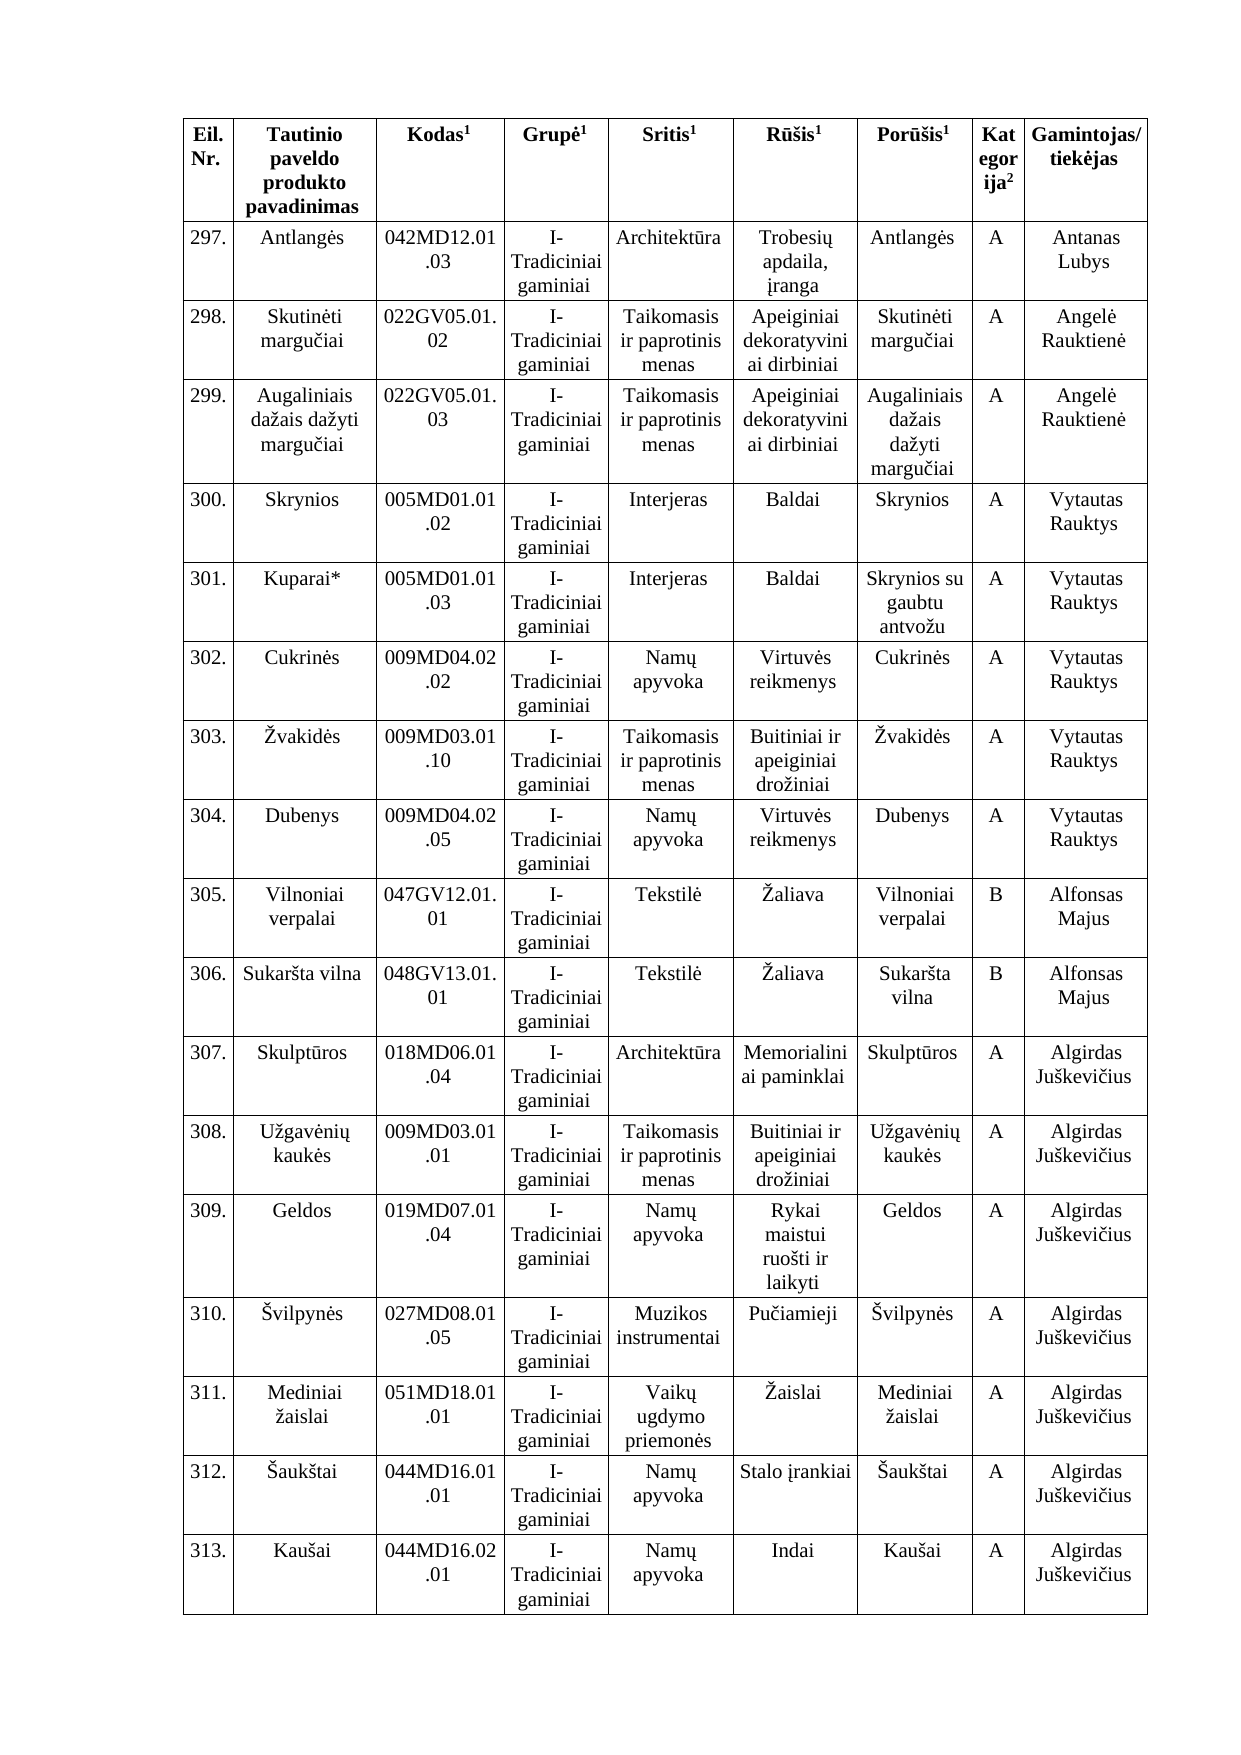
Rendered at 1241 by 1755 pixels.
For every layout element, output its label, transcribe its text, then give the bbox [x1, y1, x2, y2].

table_cell Angelė Rauktienė [1025, 301, 1147, 379]
table_cell Cukrinės [234, 642, 376, 720]
table_cell 310. [184, 1298, 233, 1376]
table_cell 307. [184, 1037, 233, 1115]
table_cell Skrynios su gaubtu antvožu [858, 563, 972, 641]
table_cell Baldai [734, 484, 857, 562]
table_header Kategorija2 [973, 119, 1024, 221]
table_cell Architektūra [609, 222, 733, 300]
table_cell Namų apyvoka [609, 1456, 733, 1534]
table_cell A [973, 800, 1024, 878]
table_header Porūšis1 [858, 119, 972, 221]
table_cell 308. [184, 1116, 233, 1194]
table_cell A [973, 1037, 1024, 1115]
table_cell Tekstilė [609, 879, 733, 957]
table_cell Užgavėnių kaukės [858, 1116, 972, 1194]
table_cell Buitiniai ir apeiginiai drožiniai [734, 1116, 857, 1194]
table_cell 300. [184, 484, 233, 562]
table_cell I-Tradiciniai gaminiai [505, 484, 608, 562]
table_cell 005MD01.01.03 [377, 563, 504, 641]
table_cell A [973, 1298, 1024, 1376]
table_cell 304. [184, 800, 233, 878]
table_cell Taikomasis ir paprotinis menas [609, 301, 733, 379]
table_cell Algirdas Juškevičius [1025, 1377, 1147, 1455]
table_cell Dubenys [234, 800, 376, 878]
table_cell 019MD07.01.04 [377, 1195, 504, 1297]
table_cell Muzikos instrumentai [609, 1298, 733, 1376]
table_cell Dubenys [858, 800, 972, 878]
table_cell A [973, 1535, 1024, 1613]
table_cell I-Tradiciniai gaminiai [505, 1377, 608, 1455]
table_cell Algirdas Juškevičius [1025, 1195, 1147, 1297]
table_cell I-Tradiciniai gaminiai [505, 222, 608, 300]
table_cell žaliava [734, 879, 857, 957]
table_cell Vytautas Rauktys [1025, 721, 1147, 799]
table_cell Alfonsas Majus [1025, 958, 1147, 1036]
table_cell A [973, 484, 1024, 562]
table_cell A [973, 721, 1024, 799]
table_cell 047GV12.01.01 [377, 879, 504, 957]
table_header Eil. Nr. [184, 119, 233, 221]
table_cell Žaislai [734, 1377, 857, 1455]
table_cell Skulptūros [858, 1037, 972, 1115]
table_cell Antlangės [858, 222, 972, 300]
table_cell Virtuvės reikmenys [734, 642, 857, 720]
table_cell 301. [184, 563, 233, 641]
table_cell I-Tradiciniai gaminiai [505, 1535, 608, 1613]
table_cell Užgavėnių kaukės [234, 1116, 376, 1194]
table_cell B [973, 958, 1024, 1036]
table_cell A [973, 563, 1024, 641]
table_cell Rykai maistui ruošti ir laikyti [734, 1195, 857, 1297]
table_cell 312. [184, 1456, 233, 1534]
table_cell Virtuvės reikmenys [734, 800, 857, 878]
table_cell A [973, 1456, 1024, 1534]
table_cell 309. [184, 1195, 233, 1297]
table_cell Kaušai [234, 1535, 376, 1613]
table_cell Architektūra [609, 1037, 733, 1115]
table_cell I-Tradiciniai gaminiai [505, 800, 608, 878]
table_cell Šaukštai [858, 1456, 972, 1534]
table_cell Vaikų ugdymo priemonės [609, 1377, 733, 1455]
table_cell Namų apyvoka [609, 1535, 733, 1613]
table_cell A [973, 301, 1024, 379]
table_cell Cukrinės [858, 642, 972, 720]
table_cell Trobesių apdaila, įranga [734, 222, 857, 300]
table_header Gamintojas/ tiekėjas [1025, 119, 1147, 221]
table_cell Algirdas Juškevičius [1025, 1535, 1147, 1613]
table_cell 048GV13.01.01 [377, 958, 504, 1036]
table_cell Apeiginiai dekoratyviniai dirbiniai [734, 380, 857, 482]
table_cell 305. [184, 879, 233, 957]
table_cell Augaliniais dažais dažyti margučiai [858, 380, 972, 482]
table_cell Indai [734, 1535, 857, 1613]
table_cell Angelė Rauktienė [1025, 380, 1147, 482]
table_cell Kaušai [858, 1535, 972, 1613]
table_cell Buitiniai ir apeiginiai drožiniai [734, 721, 857, 799]
table_cell I-Tradiciniai gaminiai [505, 1298, 608, 1376]
table_cell Kuparai* [234, 563, 376, 641]
table_cell Vytautas Rauktys [1025, 484, 1147, 562]
table_cell Pučiamieji [734, 1298, 857, 1376]
table_cell Žvakidės [234, 721, 376, 799]
table_cell A [973, 222, 1024, 300]
table_cell Žvakidės [858, 721, 972, 799]
table_cell Mediniai žaislai [858, 1377, 972, 1455]
table_cell Taikomasis ir paprotinis menas [609, 1116, 733, 1194]
table_cell Antanas Lubys [1025, 222, 1147, 300]
table_cell I-Tradiciniai gaminiai [505, 879, 608, 957]
table_cell Interjeras [609, 563, 733, 641]
table_cell 022GV05.01.02 [377, 301, 504, 379]
table_cell Vilnoniai verpalai [234, 879, 376, 957]
table_cell I-Tradiciniai gaminiai [505, 642, 608, 720]
table_header Rūšis1 [734, 119, 857, 221]
table_cell Švilpynės [858, 1298, 972, 1376]
table_cell Algirdas Juškevičius [1025, 1037, 1147, 1115]
table_cell I-Tradiciniai gaminiai [505, 380, 608, 482]
table_cell Namų apyvoka [609, 800, 733, 878]
table_cell Geldos [858, 1195, 972, 1297]
table_cell Skrynios [234, 484, 376, 562]
table_cell Skrynios [858, 484, 972, 562]
table_header Sritis1 [609, 119, 733, 221]
table_cell 009MD03.01.10 [377, 721, 504, 799]
table_cell B [973, 879, 1024, 957]
table_cell Šaukštai [234, 1456, 376, 1534]
table_cell Apeiginiai dekoratyviniai dirbiniai [734, 301, 857, 379]
table_cell Švilpynės [234, 1298, 376, 1376]
table_cell I-Tradiciniai gaminiai [505, 1456, 608, 1534]
table_cell Skutinėti margučiai [234, 301, 376, 379]
table_cell Alfonsas Majus [1025, 879, 1147, 957]
table_cell 009MD04.02.05 [377, 800, 504, 878]
table_cell 297. [184, 222, 233, 300]
table_cell 303. [184, 721, 233, 799]
table_cell 311. [184, 1377, 233, 1455]
table_cell 306. [184, 958, 233, 1036]
table_cell 051MD18.01.01 [377, 1377, 504, 1455]
table_cell Algirdas Juškevičius [1025, 1456, 1147, 1534]
table_cell Stalo įrankiai [734, 1456, 857, 1534]
table_cell Vytautas Rauktys [1025, 800, 1147, 878]
table_cell I-Tradiciniai gaminiai [505, 301, 608, 379]
table_cell 044MD16.02.01 [377, 1535, 504, 1613]
table_cell 027MD08.01.05 [377, 1298, 504, 1376]
table_cell Vytautas Rauktys [1025, 642, 1147, 720]
table_cell A [973, 380, 1024, 482]
table_cell Baldai [734, 563, 857, 641]
table_cell Augaliniais dažais dažyti margučiai [234, 380, 376, 482]
table_cell Interjeras [609, 484, 733, 562]
table_cell 018MD06.01.04 [377, 1037, 504, 1115]
table_header Grupė1 [505, 119, 608, 221]
table_cell Namų apyvoka [609, 1195, 733, 1297]
table_cell 313. [184, 1535, 233, 1613]
table_cell A [973, 1377, 1024, 1455]
table_header Kodas1 [377, 119, 504, 221]
table_cell Sukaršta vilna [858, 958, 972, 1036]
table_cell 042MD12.01.03 [377, 222, 504, 300]
table_cell Namų apyvoka [609, 642, 733, 720]
table_cell I-Tradiciniai gaminiai [505, 1037, 608, 1115]
table_cell 009MD03.01.01 [377, 1116, 504, 1194]
table_header Tautinio paveldo produkto pavadinimas [234, 119, 376, 221]
table_cell I-Tradiciniai gaminiai [505, 721, 608, 799]
table_cell Memorialiniai paminklai [734, 1037, 857, 1115]
table_cell Algirdas Juškevičius [1025, 1116, 1147, 1194]
table_cell Skulptūros [234, 1037, 376, 1115]
table_cell Antlangės [234, 222, 376, 300]
table_cell Mediniai žaislai [234, 1377, 376, 1455]
table_cell Tekstilė [609, 958, 733, 1036]
table_cell 302. [184, 642, 233, 720]
table_cell Algirdas Juškevičius [1025, 1298, 1147, 1376]
table_cell A [973, 642, 1024, 720]
table_cell I-Tradiciniai gaminiai [505, 958, 608, 1036]
table_cell Taikomasis ir paprotinis menas [609, 380, 733, 482]
table_cell Taikomasis ir paprotinis menas [609, 721, 733, 799]
table_cell žaliava [734, 958, 857, 1036]
table_cell Skutinėti margučiai [858, 301, 972, 379]
table_cell Vilnoniai verpalai [858, 879, 972, 957]
table_cell 022GV05.01.03 [377, 380, 504, 482]
table_cell 299. [184, 380, 233, 482]
table_cell Sukaršta vilna [234, 958, 376, 1036]
table_cell A [973, 1195, 1024, 1297]
table_cell I-Tradiciniai gaminiai [505, 1116, 608, 1194]
table_cell I-Tradiciniai gaminiai [505, 1195, 608, 1297]
table_cell A [973, 1116, 1024, 1194]
table_cell Vytautas Rauktys [1025, 563, 1147, 641]
table_cell 044MD16.01.01 [377, 1456, 504, 1534]
table_cell 005MD01.01.02 [377, 484, 504, 562]
table_cell I-Tradiciniai gaminiai [505, 563, 608, 641]
table_cell 009MD04.02.02 [377, 642, 504, 720]
table_cell Geldos [234, 1195, 376, 1297]
table_cell 298. [184, 301, 233, 379]
